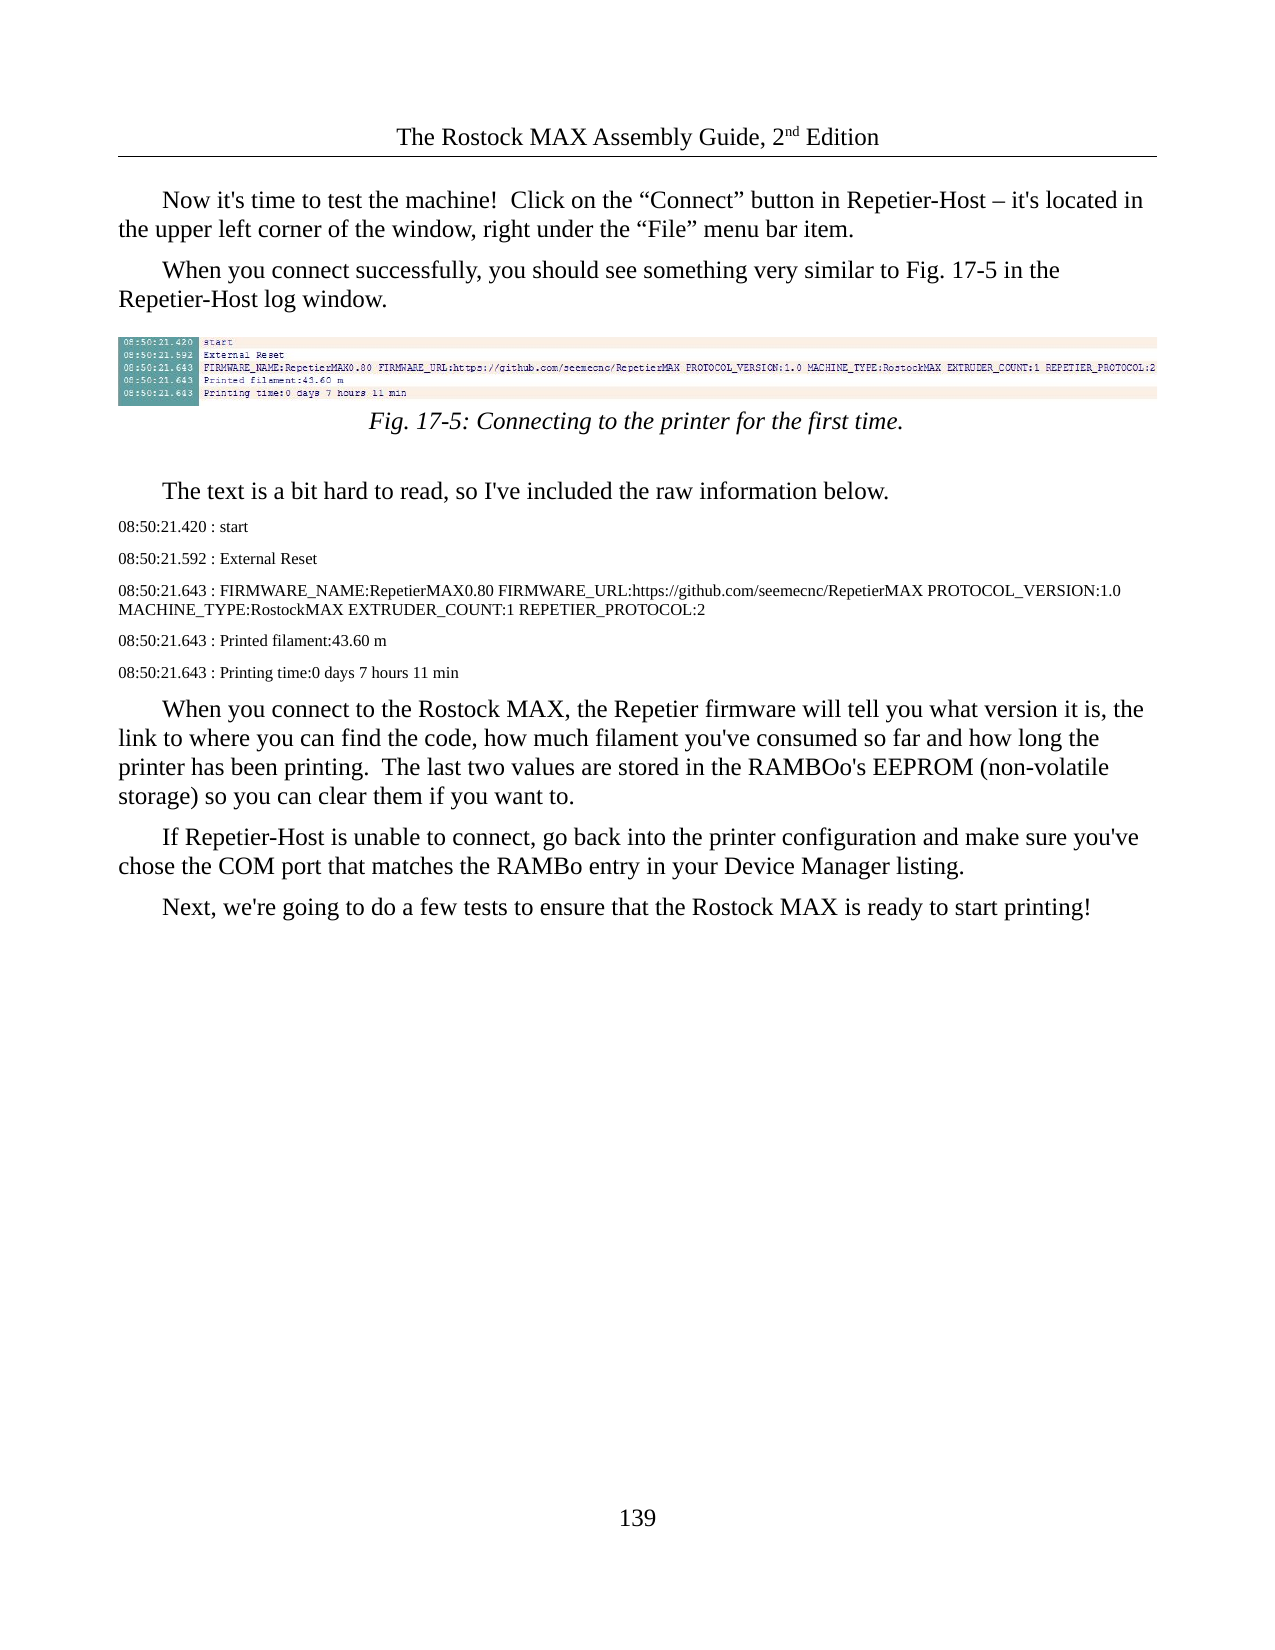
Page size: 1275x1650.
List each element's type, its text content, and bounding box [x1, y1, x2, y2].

text 08:50:21.592 : External Reset [118, 549, 1157, 568]
text The text is a bit hard to read, so I've included the raw information below. [118, 476, 1157, 504]
text 08:50:21.643 : FIRMWARE_NAME:RepetierMAX0.80 FIRMWARE_URL:https://github.com/seemecnc/RepetierMAX PROTOCOL_VERSION:1.0 MACHINE_TYPE:RostockMAX EXTRUDER_COUNT:1 REPETIER_PROTOCOL:2 [118, 580, 1157, 619]
text Fig. 17-5: Connecting to the printer for the first time. [118, 406, 1157, 434]
text When you connect to the Rostock MAX, the Repetier firmware will tell you what version it is, the link to where you can find the code, how much filament you've consumed so far and how long the printer has been printing. The last two values are stored in the RAMBOo's EEPROM (non-volatile storage) so you can clear them if you want to. [118, 694, 1157, 809]
text Next, we're going to do a few tests to ensure that the Rostock MAX is ready to start printing! [118, 892, 1157, 921]
text 08:50:21.420 : start [118, 517, 1157, 536]
text Now it's time to test the machine! Click on the “Connect” button in Repetier-Host – it's located in the upper left corner of the window, right under the “File” menu bar item. [118, 185, 1157, 243]
text If Repetier-Host is unable to connect, go back into the printer configuration and make sure you've chose the COM port that matches the RAMBo entry in your Device Manager listing. [118, 822, 1157, 879]
picture [118, 337, 1158, 406]
text 08:50:21.643 : Printed filament:43.60 m [118, 631, 1157, 650]
text When you connect successfully, you should see something very similar to Fig. 17-5 in the Repetier-Host log window. [118, 255, 1157, 313]
text 08:50:21.643 : Printing time:0 days 7 hours 11 min [118, 663, 1157, 682]
